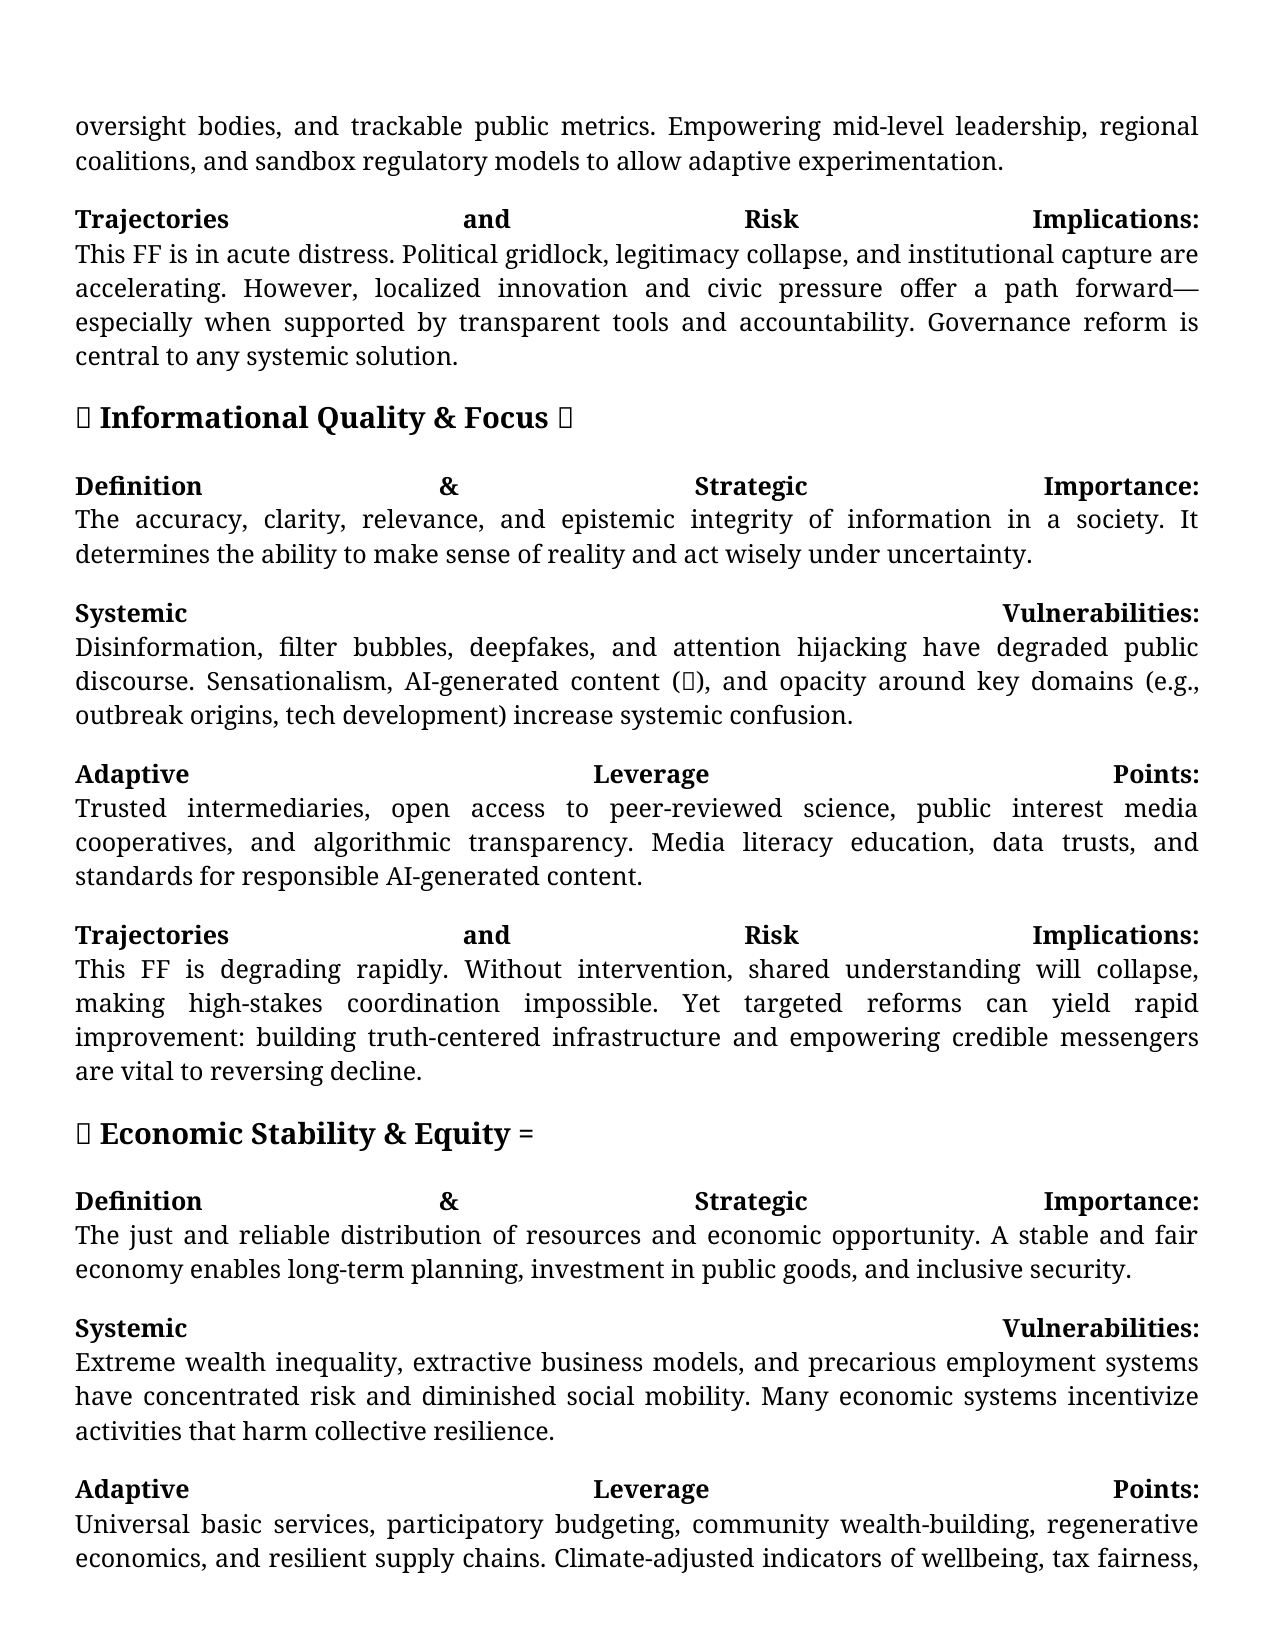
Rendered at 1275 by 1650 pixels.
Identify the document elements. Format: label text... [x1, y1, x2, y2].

text Definition & Strategic Importance: The just and reliable distribution of resources and economic opportunity. A stable and fair economy enables long-term planning, investment in public goods, and inclusive security. [75, 1184, 1200, 1286]
text oversight bodies, and trackable public metrics. Empowering mid-level leadership, regional coalitions, and sandbox regulatory models to allow adaptive experimentation. [75, 109, 1200, 177]
text Trajectories and Risk Implications: This FF is in acute distress. Political gridlock, legitimacy collapse, and institutional capture are accelerating. However, localized innovation and civic pressure offer a path forward—especially when supported by transparent tools and accountability. Governance reform is central to any systemic solution. [75, 202, 1200, 372]
text Trajectories and Risk Implications: This FF is degrading rapidly. Without intervention, shared understanding will collapse, making high-stakes coordination impossible. Yet targeted reforms can yield rapid improvement: building truth-centered infrastructure and empowering credible messengers are vital to reversing decline. [75, 918, 1200, 1088]
subtitle 🧬 Informational Quality & Focus 📀 [75, 397, 1200, 437]
text Adaptive Leverage Points: Trusted intermediaries, open access to peer-reviewed science, public interest media cooperatives, and algorithmic transparency. Media literacy education, data trusts, and standards for responsible AI-generated content. [75, 757, 1200, 893]
text Definition & Strategic Importance: The accuracy, clarity, relevance, and epistemic integrity of information in a society. It determines the ability to make sense of reality and act wisely under uncertainty. [75, 468, 1200, 570]
text Systemic Vulnerabilities: Disinformation, filter bubbles, deepfakes, and attention hijacking have degraded public discourse. Sensationalism, AI-generated content (🤖), and opacity around key domains (e.g., outbreak origins, tech development) increase systemic confusion. [75, 595, 1200, 732]
text Adaptive Leverage Points: Universal basic services, participatory budgeting, community wealth-building, regenerative economics, and resilient supply chains. Climate-adjusted indicators of wellbeing, tax fairness, [75, 1472, 1200, 1574]
text Systemic Vulnerabilities: Extreme wealth inequality, extractive business models, and precarious employment systems have concentrated risk and diminished social mobility. Many economic systems incentivize activities that harm collective resilience. [75, 1311, 1200, 1447]
subtitle 🧬 Economic Stability & Equity = [75, 1113, 1200, 1153]
